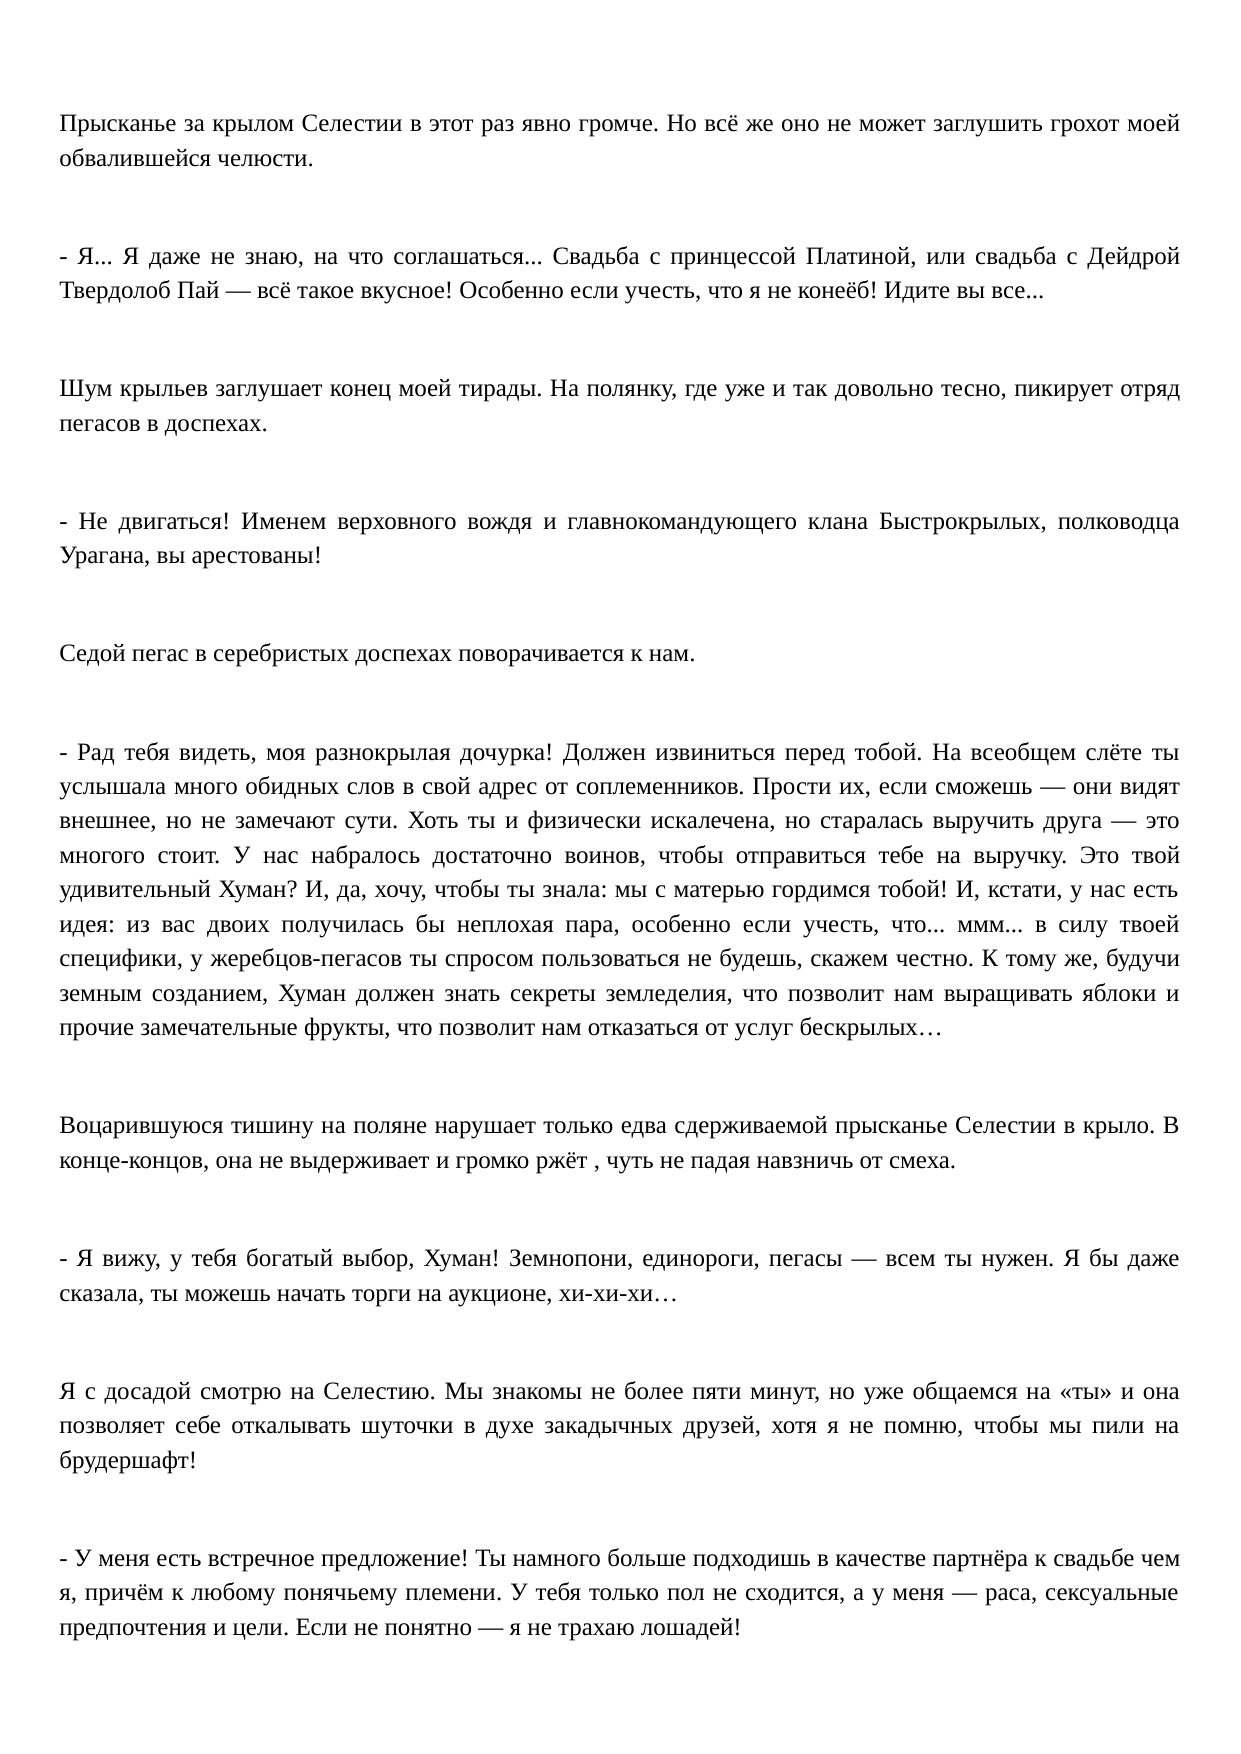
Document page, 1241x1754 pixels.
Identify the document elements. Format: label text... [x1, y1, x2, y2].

text Воцарившуюся тишину на поляне нарушает только едва сдерживаемой прысканье Селестии в крыло. В конце-концов, она не выдерживает и громко ржёт , чуть не падая навзничь от смеха. [59, 1111, 1181, 1174]
text - Рад тебя видеть, моя разнокрылая дочурка! Должен извиниться перед тобой. На всеобщем слёте ты услышала много обидных слов в свой адрес от соплеменников. Прости их, если сможешь — они видят внешнее, но не замечают сути. Хоть ты и физически искалечена, но старалась выручить друга — это многого стоит. У нас набралось достаточно воинов, чтобы отправиться тебе на выручку. Это твой удивительный Хуман? И, да, хочу, чтобы ты знала: мы с матерью гордимся тобой! И, кстати, у нас есть идея: из вас двоих получилась бы неплохая пара, особенно если учесть, что... ммм... в силу твоей специфики, у жеребцов-пегасов ты спросом пользоваться не будешь, скажем честно. К тому же, будучи земным созданием, Хуман должен знать секреты земледелия, что позволит нам выращивать яблоки и прочие замечательные фрукты, что позволит нам отказаться от услуг бескрылых… [59, 737, 1181, 1041]
text Я с досадой смотрю на Селестию. Мы знакомы не более пяти минут, но уже общаемся на «ты» и она позволяет себе откалывать шуточки в духе закадычных друзей, хотя я не помню, чтобы мы пили на брудершафт! [59, 1376, 1181, 1473]
text Прысканье за крылом Селестии в этот раз явно громче. Но всё же оно не может заглушить грохот моей обвалившейся челюсти. [59, 108, 1181, 171]
text - У меня есть встречное предложение! Ты намного больше подходишь в качестве партнёра к свадьбе чем я, причём к любому понячьему племени. У тебя только пол не сходится, а у меня — раса, сексуальные предпочтения и цели. Если не понятно — я не трахаю лошадей! [59, 1543, 1181, 1641]
text Шум крыльев заглушает конец моей тирады. На полянку, где уже и так довольно тесно, пикирует отряд пегасов в доспехах. [59, 373, 1181, 437]
text - Я... Я даже не знаю, на что соглашаться... Свадьба с принцессой Платиной, или свадьба с Дейдрой Твердолоб Пай — всё такое вкусное! Особенно если учесть, что я не конеёб! Идите вы все... [59, 241, 1181, 304]
text Седой пегас в серебристых доспехах поворачивается к нам. [59, 638, 1181, 667]
text - Я вижу, у тебя богатый выбор, Хуман! Земнопони, единороги, пегасы — всем ты нужен. Я бы даже сказала, ты можешь начать торги на аукционе, хи-хи-хи… [59, 1243, 1181, 1306]
text - Не двигаться! Именем верховного вождя и главнокомандующего клана Быстрокрылых, полководца Урагана, вы арестованы! [59, 506, 1181, 569]
